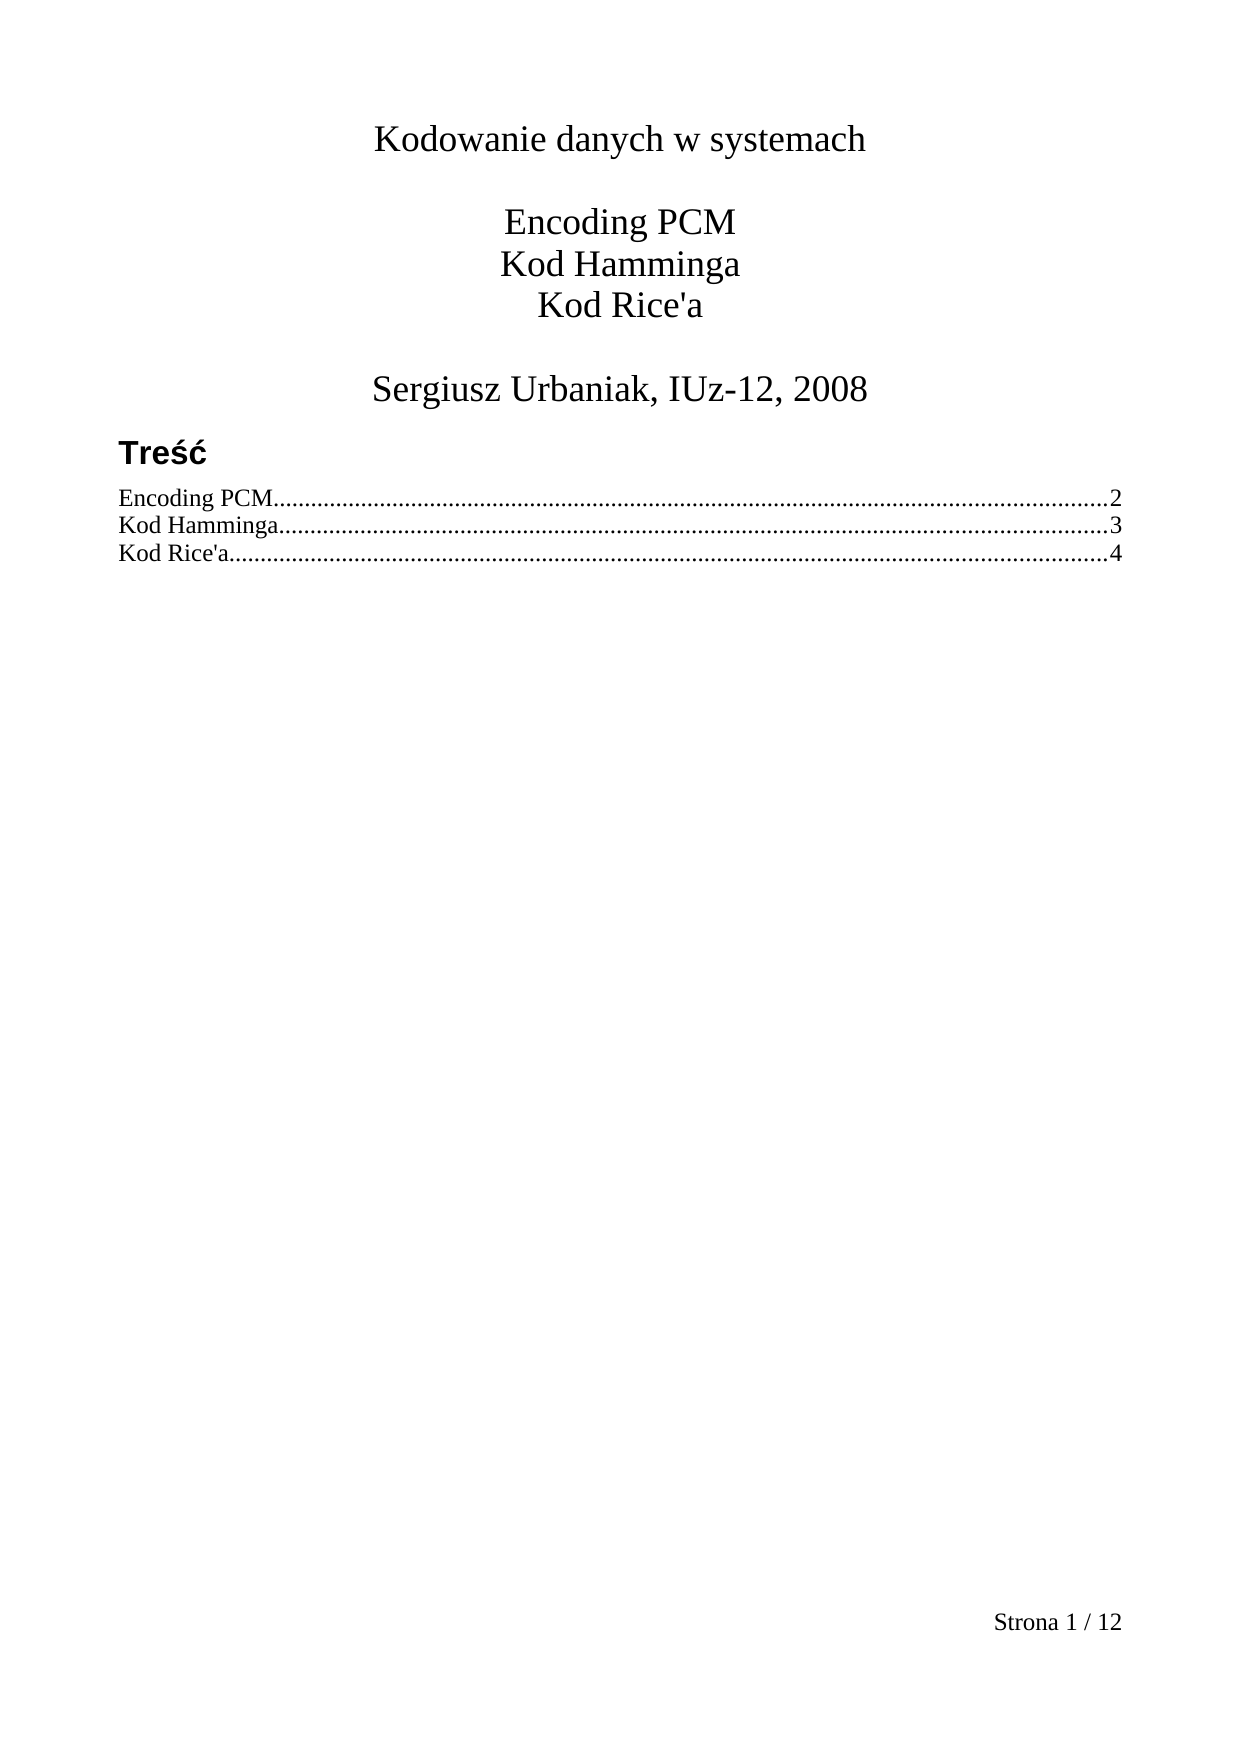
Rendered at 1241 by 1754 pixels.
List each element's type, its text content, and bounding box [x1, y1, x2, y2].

text Kod Rice'a 4 [118, 539, 1122, 567]
text Kod Hamminga [118, 243, 1122, 284]
subtitle Treść [118, 434, 1122, 471]
text Kod Rice'a [118, 284, 1122, 326]
text Kodowanie danych w systemach [118, 118, 1122, 160]
text Encoding PCM 2 [118, 484, 1122, 512]
text Sergiusz Urbaniak, IUz-12, 2008 [118, 367, 1122, 409]
text Encoding PCM [118, 201, 1122, 243]
text Kod Hamminga 3 [118, 512, 1122, 539]
